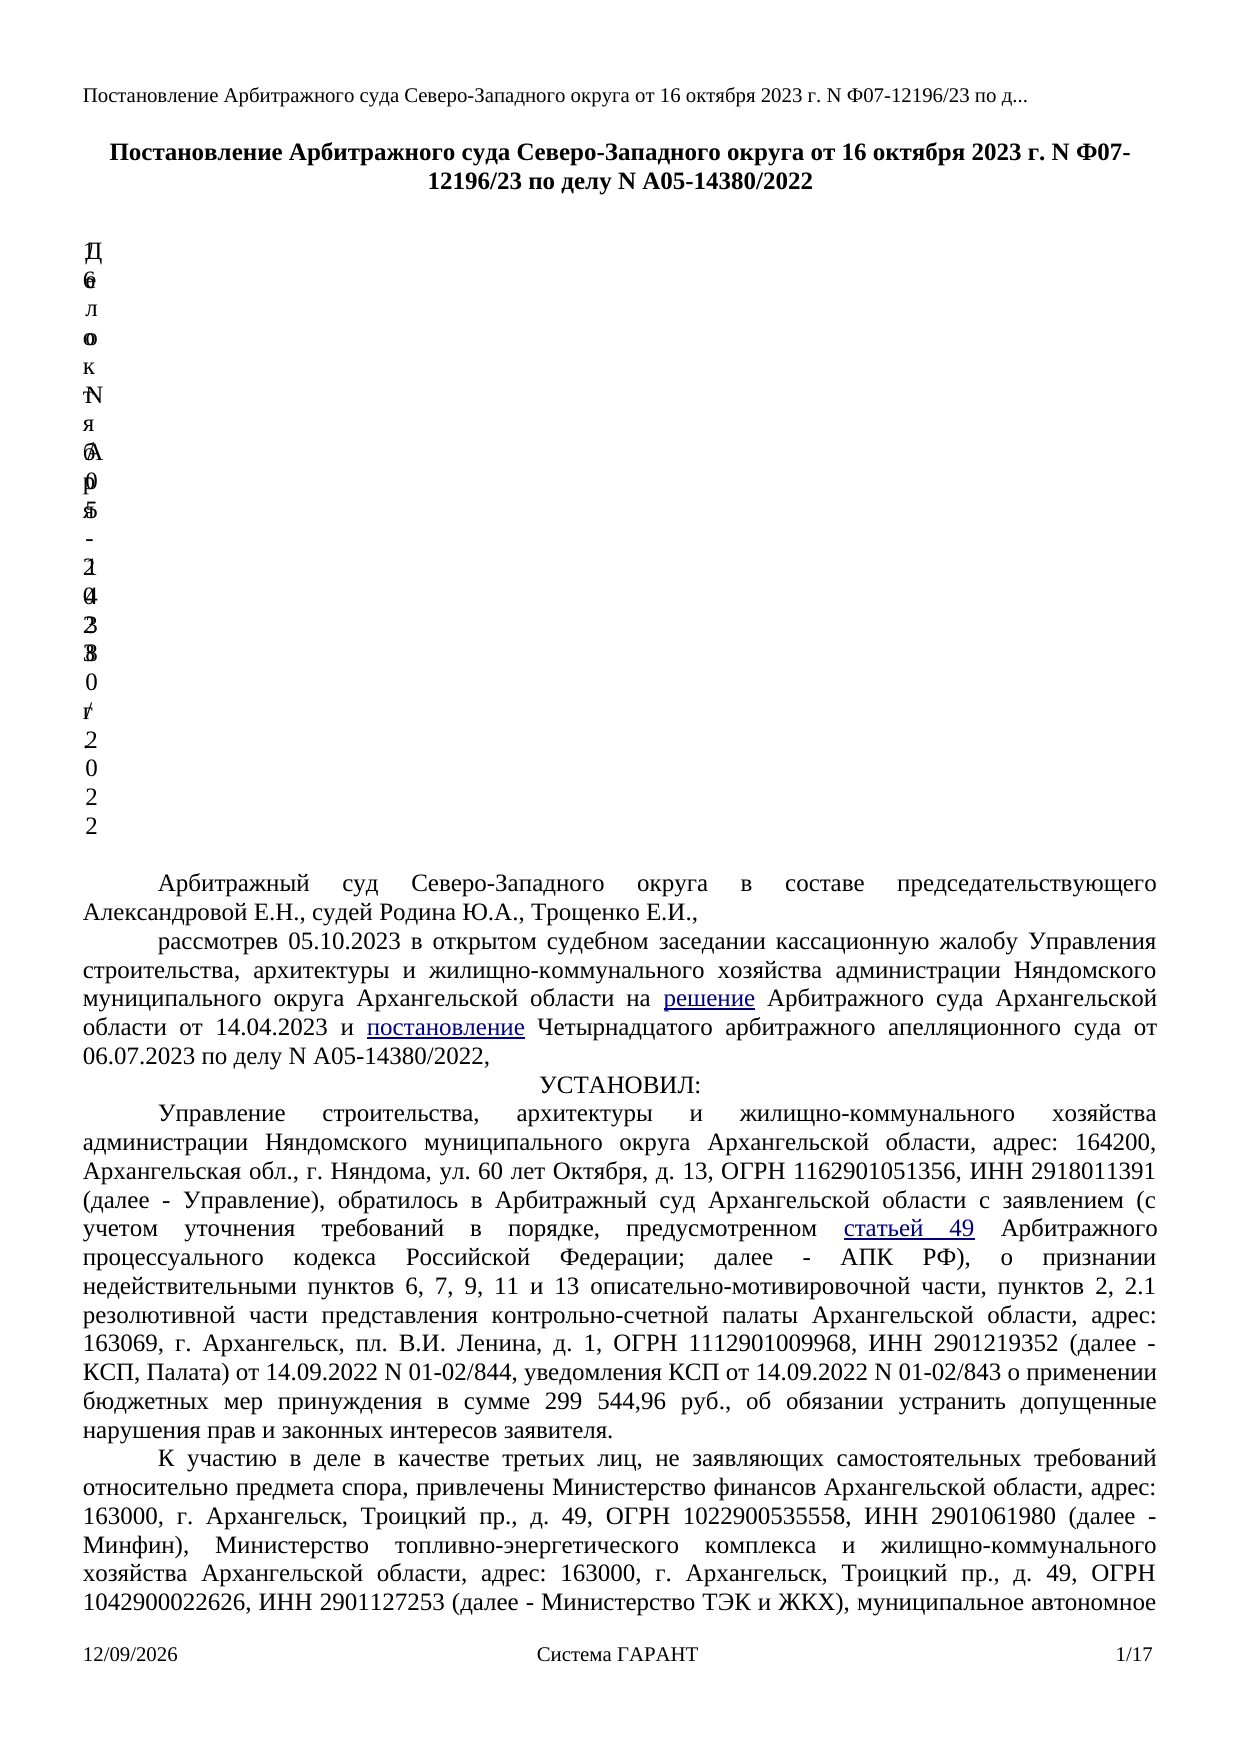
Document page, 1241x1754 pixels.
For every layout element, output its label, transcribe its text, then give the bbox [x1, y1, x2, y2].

text Арбитражный суд Северо-Западного округа в составе председательствующего Александровой Е.Н., судей Родина Ю.А., Трощенко Е.И., [83, 868, 1157, 926]
text рассмотрев 05.10.2023 в открытом судебном заседании кассационную жалобу Управления строительства, архитектуры и жилищно-коммунального хозяйства администрации Няндомского муниципального округа Архангельской области на решение Арбитражного суда Архангельской области от 14.04.2023 и постановление Четырнадцатого арбитражного апелляционного суда от 06.07.2023 по делу N А05-14380/2022, [83, 926, 1157, 1070]
subtitle Постановление Арбитражного суда Северо-Западного округа от 16 октября 2023 г. N Ф07-12196/23 по делу N А05-14380/2022 [83, 137, 1157, 195]
text К участию в деле в качестве третьих лиц, не заявляющих самостоятельных требований относительно предмета спора, привлечены Министерство финансов Архангельской области, адрес: 163000, г. Архангельск, Троицкий пр., д. 49, ОГРН 1022900535558, ИНН 2901061980 (далее - Минфин), Министерство топливно-энергетического комплекса и жилищно-коммунального хозяйства Архангельской области, адрес: 163000, г. Архангельск, Троицкий пр., д. 49, ОГРН 1042900022626, ИНН 2901127253 (далее - Министерство ТЭК и ЖКХ), муниципальное автономное [83, 1443, 1157, 1616]
text Управление строительства, архитектуры и жилищно-коммунального хозяйства администрации Няндомского муниципального округа Архангельской области, адрес: 164200, Архангельская обл., г. Няндома, ул. 60 лет Октября, д. 13, ОГРН 1162901051356, ИНН 2918011391 (далее - Управление), обратилось в Арбитражный суд Архангельской области с заявлением (с учетом уточнения требований в порядке, предусмотренном статьей 49 Арбитражного процессуального кодекса Российской Федерации; далее - АПК РФ), о признании недействительными пунктов 6, 7, 9, 11 и 13 описательно-мотивировочной части, пунктов 2, 2.1 резолютивной части представления контрольно-счетной палаты Архангельской области, адрес: 163069, г. Архангельск, пл. В.И. Ленина, д. 1, ОГРН 1112901009968, ИНН 2901219352 (далее - КСП, Палата) от 14.09.2022 N 01-02/844, уведомления КСП от 14.09.2022 N 01-02/843 о применении бюджетных мер принуждения в сумме 299 544,96 руб., об обязании устранить допущенные нарушения прав и законных интересов заявителя. [83, 1098, 1157, 1443]
text УСТАНОВИЛ: [83, 1070, 1157, 1098]
